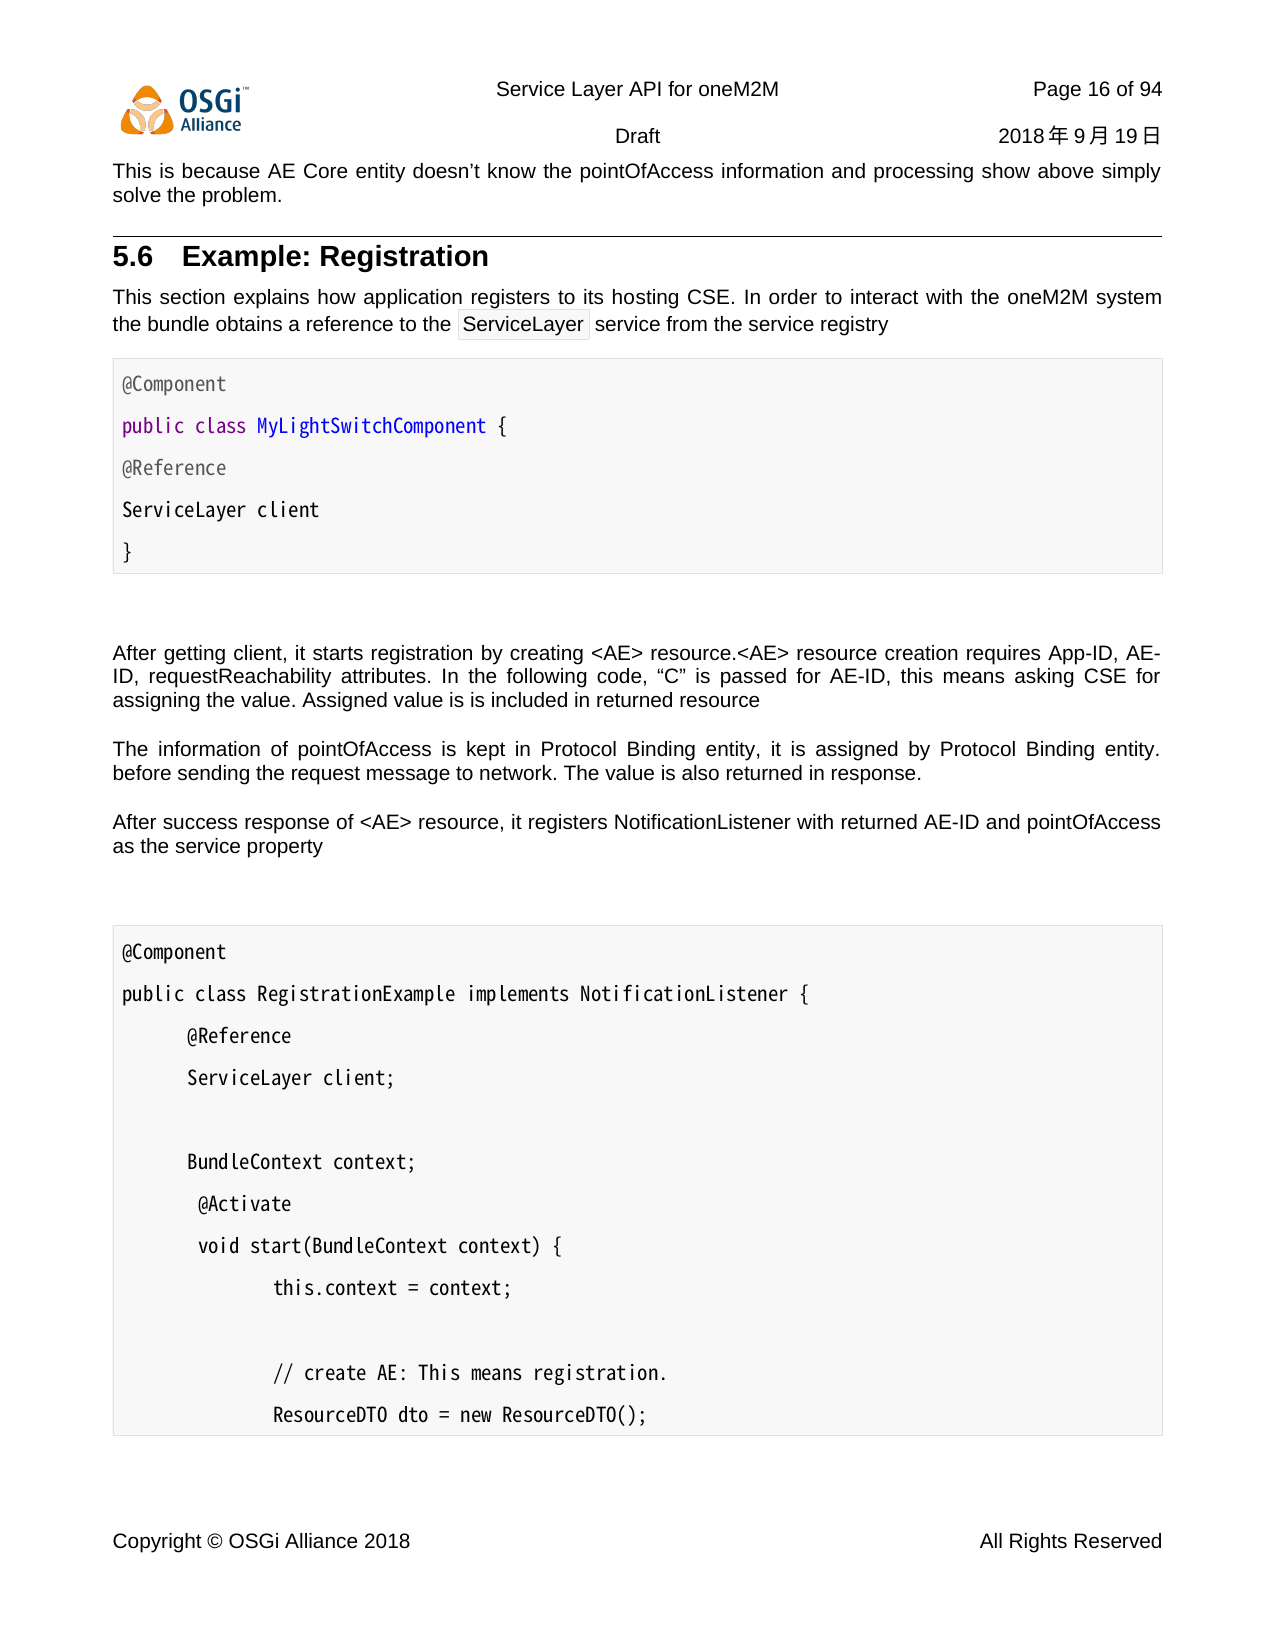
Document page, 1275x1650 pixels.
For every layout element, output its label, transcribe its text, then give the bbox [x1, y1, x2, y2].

text // create AE: This means registration. [114, 1346, 1162, 1386]
text } [114, 526, 1162, 573]
text public class MyLightSwitchComponent { [114, 400, 1162, 439]
text After getting client, it starts registration by creating <AE> resource.<AE> resource creation requires App-ID, AE-ID, requestReachability attributes. In the following code, “C” is passed for AE-ID, this means asking CSE for assigning the value. Assigned value is is included in returned resource [112, 640, 1162, 712]
text void start(BundleContext context) { [114, 1220, 1162, 1260]
text The information of pointOfAccess is kept in Protocol Binding entity, it is assigned by Protocol Binding entity. before sending the request message to network. The value is also returned in response. [112, 737, 1162, 785]
text This section explains how application registers to its hosting CSE. In order to interact with the oneM2M system the bundle obtains a reference to the ServiceLayer service from the service registry [112, 285, 1162, 339]
picture [113, 78, 257, 142]
text @Reference [114, 1009, 1162, 1049]
text This is because AE Core entity doesn’t know the pointOfAccess information and processing show above simply solve the problem. [112, 159, 1162, 207]
text ServiceLayer client [114, 484, 1162, 524]
text @Component [114, 359, 1162, 397]
text @Reference [114, 442, 1162, 482]
text @Component [114, 926, 1162, 965]
text @Activate [114, 1178, 1162, 1218]
subtitle Example: Registration [112, 237, 1162, 273]
text ResourceDTO dto = new ResourceDTO(); [114, 1388, 1162, 1435]
text ServiceLayer client; [114, 1052, 1162, 1091]
text public class RegistrationExample implements NotificationListener { [114, 967, 1162, 1007]
text After success response of <AE> resource, it registers NotificationListener with returned AE-ID and pointOfAccess as the service property [112, 810, 1162, 858]
text this.context = context; [114, 1262, 1162, 1302]
text BundleContext context; [114, 1136, 1162, 1176]
